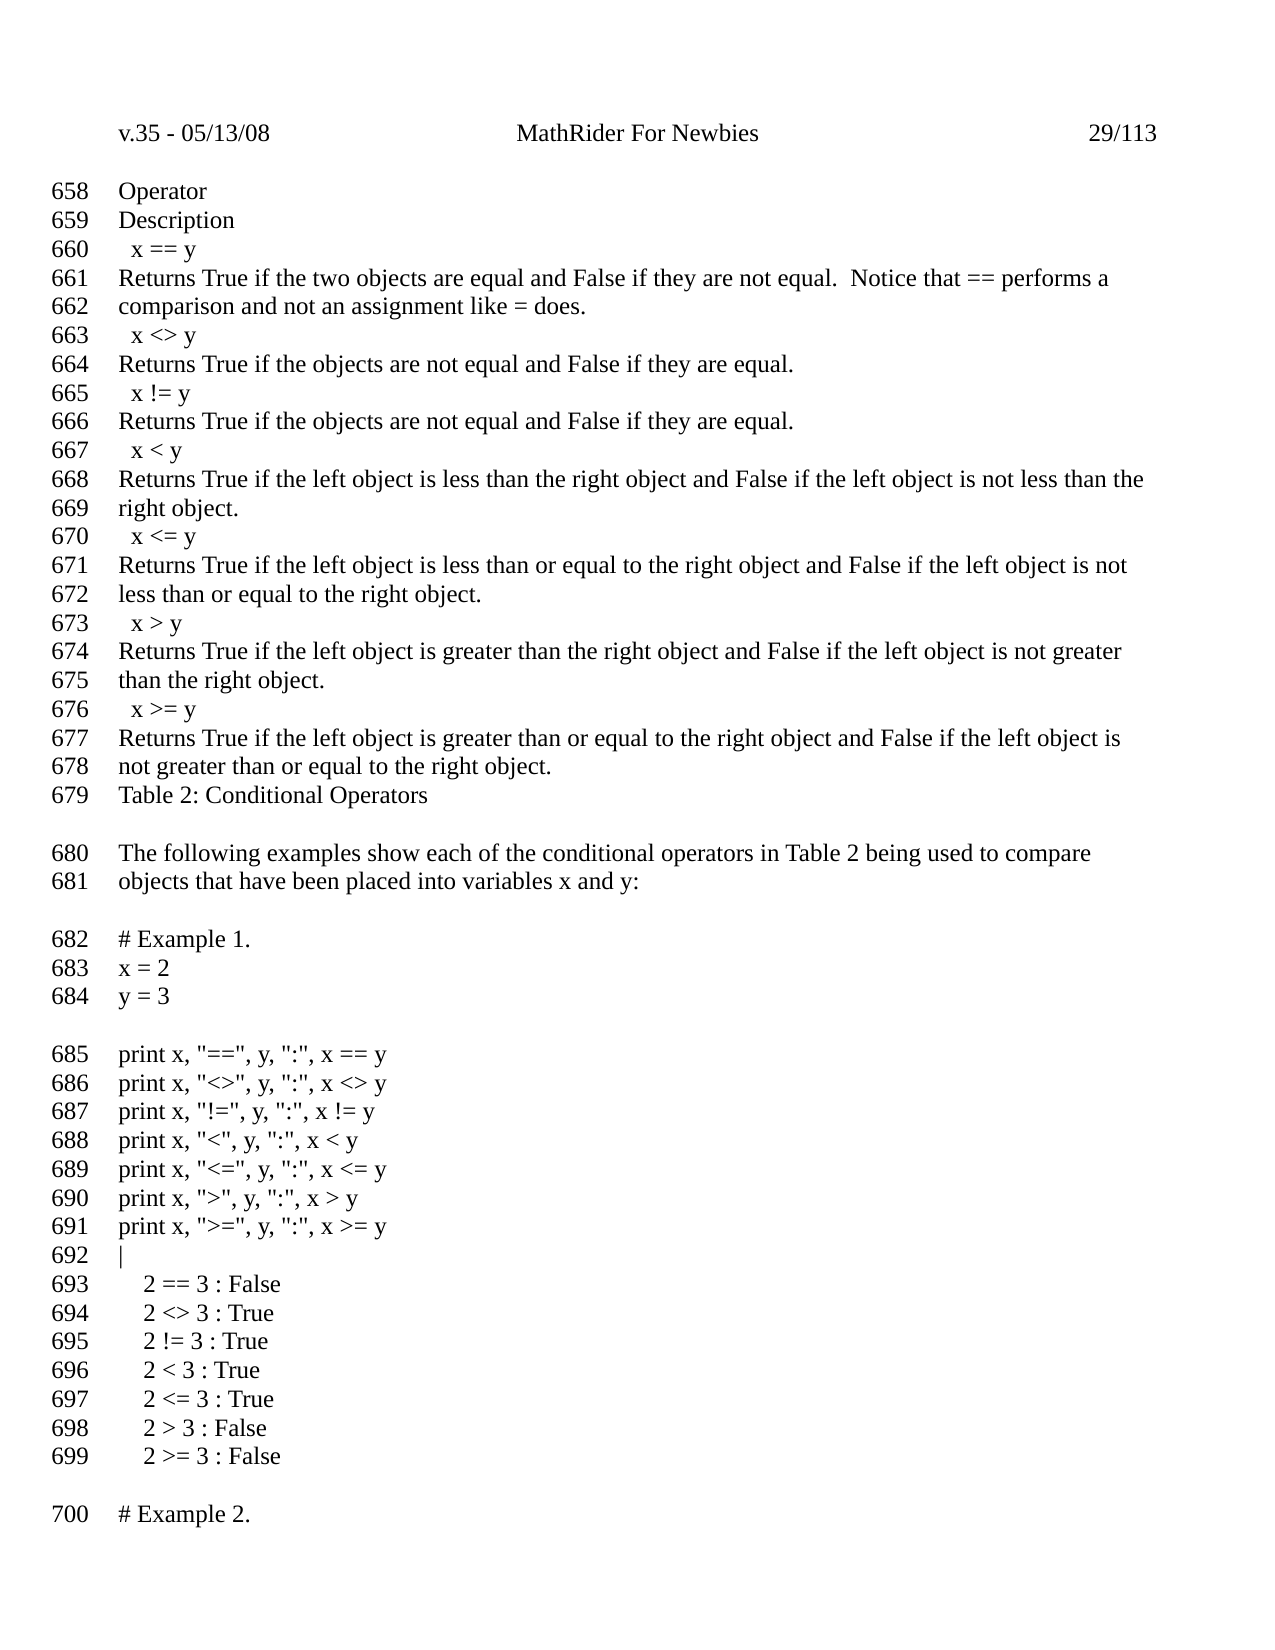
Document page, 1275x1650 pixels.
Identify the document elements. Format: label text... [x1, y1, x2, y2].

text x > y [118, 608, 1157, 636]
text print x, "<>", y, ":", x <> y [118, 1068, 1157, 1096]
text x == y [118, 234, 1157, 263]
text x >= y [118, 694, 1157, 723]
text x = 2 [118, 953, 1157, 981]
text Returns True if the left object is greater than or equal to the right object and False if the left object is not greater than or equal to the right object. [118, 723, 1157, 780]
text Returns True if the two objects are equal and False if they are not equal. Notice that == performs a comparison and not an assignment like = does. [118, 263, 1157, 320]
text x != y [118, 378, 1157, 406]
text y = 3 [118, 981, 1157, 1010]
text Returns True if the left object is less than the right object and False if the left object is not less than the right object. [118, 464, 1157, 521]
text 2 <> 3 : True [118, 1298, 1157, 1326]
text 2 != 3 : True [118, 1326, 1157, 1355]
text Table 2: Conditional Operators [118, 780, 1157, 809]
text 2 >= 3 : False [118, 1441, 1157, 1470]
text print x, "==", y, ":", x == y [118, 1039, 1157, 1068]
text 2 < 3 : True [118, 1355, 1157, 1384]
text Returns True if the objects are not equal and False if they are equal. [118, 349, 1157, 378]
text print x, "<=", y, ":", x <= y [118, 1154, 1157, 1183]
text Operator [118, 176, 1157, 205]
text Returns True if the left object is less than or equal to the right object and False if the left object is not less than or equal to the right object. [118, 550, 1157, 608]
text | [118, 1240, 1157, 1269]
text The following examples show each of the conditional operators in Table 2 being used to compare objects that have been placed into variables x and y: [118, 838, 1157, 895]
text print x, "<", y, ":", x < y [118, 1125, 1157, 1154]
text Returns True if the left object is greater than the right object and False if the left object is not greater than the right object. [118, 636, 1157, 694]
text x <= y [118, 521, 1157, 550]
text print x, ">", y, ":", x > y [118, 1183, 1157, 1211]
text print x, ">=", y, ":", x >= y [118, 1211, 1157, 1240]
text # Example 2. [118, 1499, 1157, 1528]
text x <> y [118, 320, 1157, 349]
text Description [118, 205, 1157, 234]
text 2 == 3 : False [118, 1269, 1157, 1298]
text Returns True if the objects are not equal and False if they are equal. [118, 406, 1157, 435]
text print x, "!=", y, ":", x != y [118, 1096, 1157, 1125]
text # Example 1. [118, 924, 1157, 953]
text 2 > 3 : False [118, 1413, 1157, 1441]
text 2 <= 3 : True [118, 1384, 1157, 1413]
text x < y [118, 435, 1157, 464]
